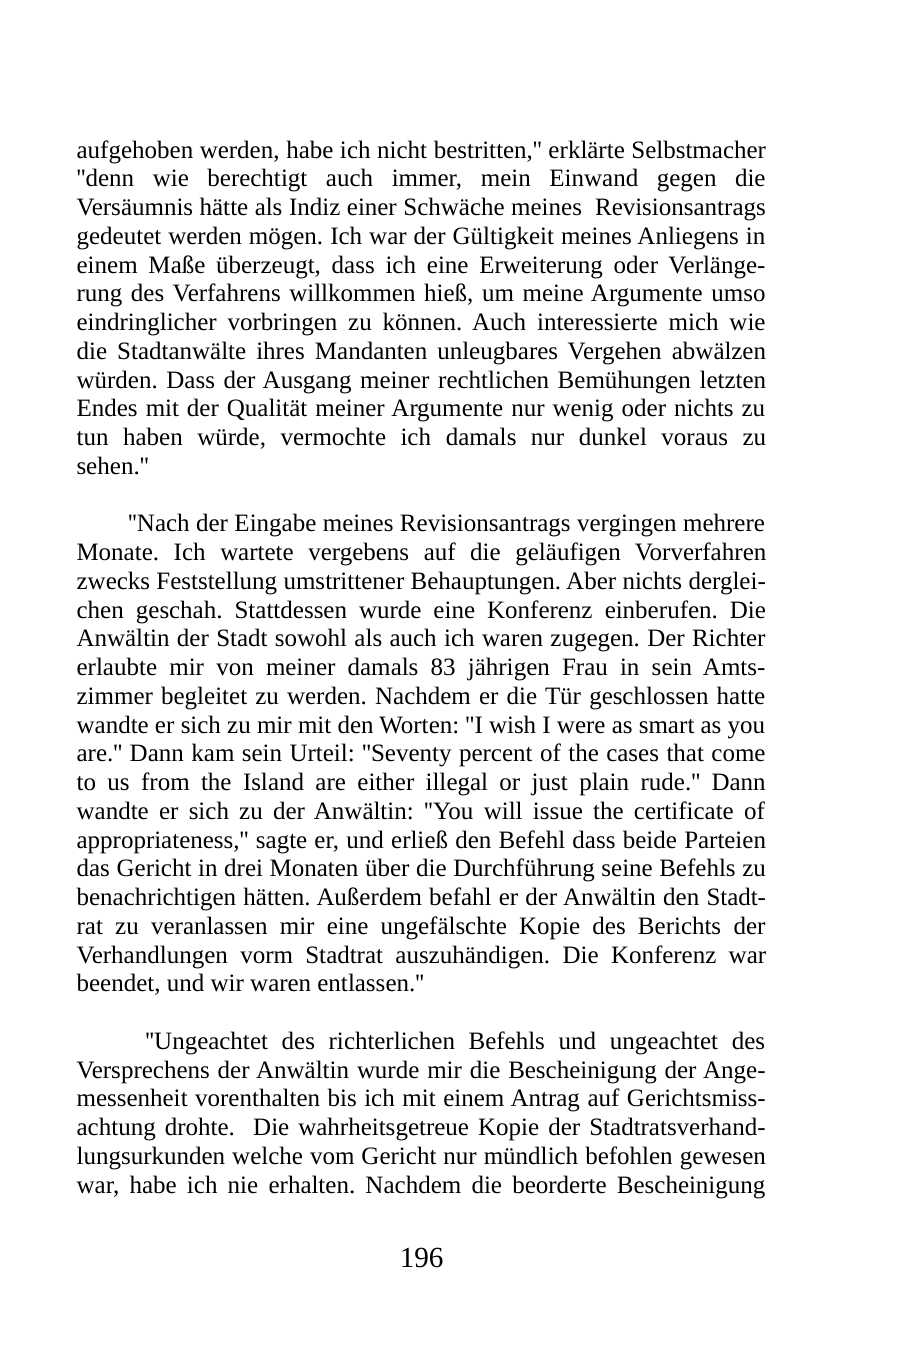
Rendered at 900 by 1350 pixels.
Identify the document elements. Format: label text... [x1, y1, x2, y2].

text ''Nach der Eingabe meines Revisionsantrags vergingen mehrere Monate. Ich wartete vergebens auf die geläufigen Vorverfahren zwecks Feststellung umstrittener Behauptungen. Aber nichts derglei-chen geschah. Stattdessen wurde eine Konferenz einberufen. Die Anwältin der Stadt sowohl als auch ich waren zugegen. Der Richter erlaubte mir von meiner damals 83 jährigen Frau in sein Amts-zimmer begleitet zu werden. Nachdem er die Tür geschlossen hatte wandte er sich zu mir mit den Worten: ''I wish I were as smart as you are.'' Dann kam sein Urteil: ''Seventy percent of the cases that come to us from the Island are either illegal or just plain rude.'' Dann wandte er sich zu der Anwältin: ''You will issue the certificate of appropriateness,'' sagte er, und erließ den Befehl dass beide Parteien das Gericht in drei Monaten über die Durchführung seine Befehls zu benachrichtigen hätten. Außerdem befahl er der Anwältin den Stadt-rat zu veranlassen mir eine ungefälschte Kopie des Berichts der Verhandlungen vorm Stadtrat auszuhändigen. Die Konferenz war beendet, und wir waren entlassen.'' [76, 508, 766, 997]
text ''Ungeachtet des richterlichen Befehls und ungeachtet des Versprechens der Anwältin wurde mir die Bescheinigung der Ange-messenheit vorenthalten bis ich mit einem Antrag auf Gerichtsmiss-achtung drohte. Die wahrheitsgetreue Kopie der Stadtratsverhand-lungsurkunden welche vom Gericht nur mündlich befohlen gewesen war, habe ich nie erhalten. Nachdem die beorderte Bescheinigung [76, 1026, 766, 1198]
text aufgehoben werden, habe ich nicht bestritten,'' erklärte Selbstmacher ''denn wie berechtigt auch immer, mein Einwand gegen die Versäumnis hätte als Indiz einer Schwäche meines Revisionsantrags gedeutet werden mögen. Ich war der Gültigkeit meines Anliegens in einem Maße überzeugt, dass ich eine Erweiterung oder Verlänge-rung des Verfahrens willkommen hieß, um meine Argumente umso eindringlicher vorbringen zu können. Auch interessierte mich wie die Stadtanwälte ihres Mandanten unleugbares Vergehen abwälzen würden. Dass der Ausgang meiner rechtlichen Bemühungen letzten Endes mit der Qualität meiner Argumente nur wenig oder nichts zu tun haben würde, vermochte ich damals nur dunkel voraus zu sehen.'' [76, 135, 766, 480]
